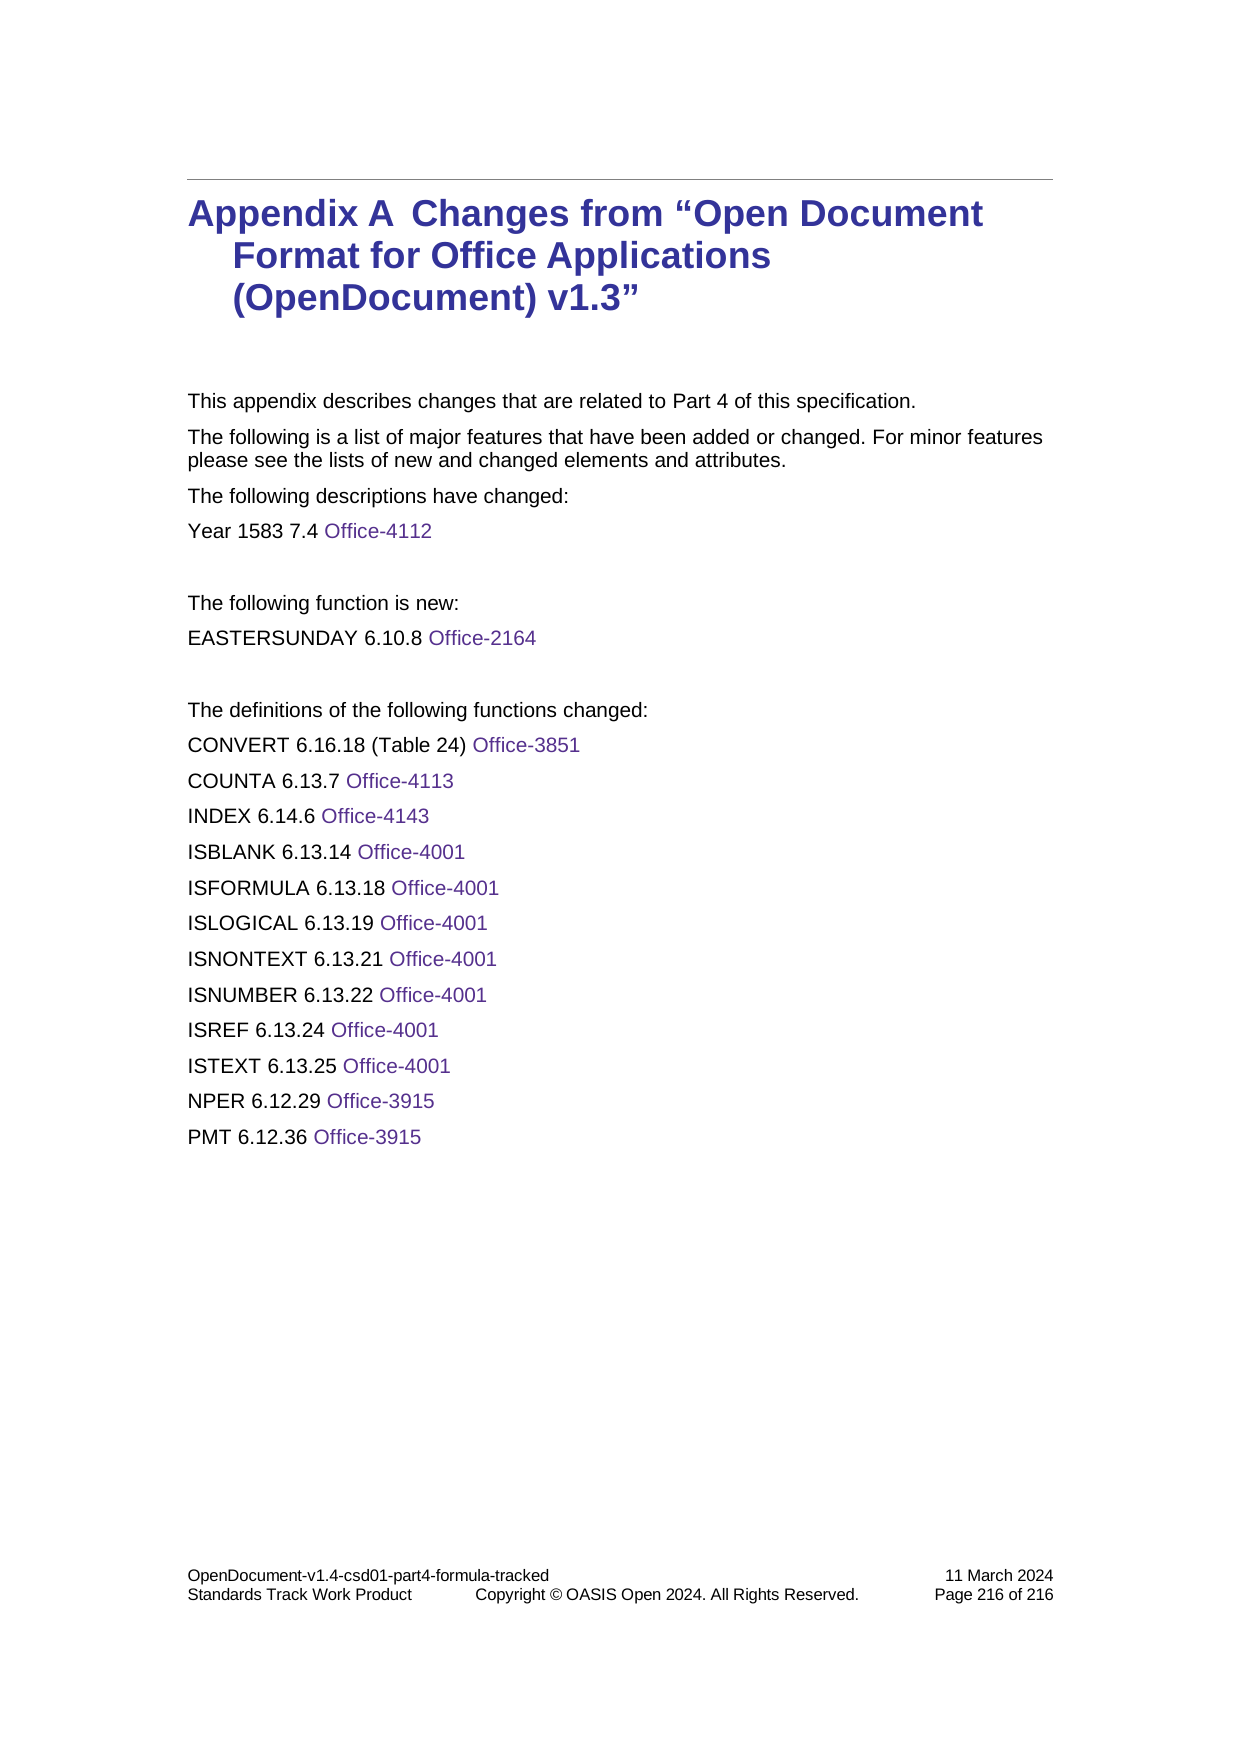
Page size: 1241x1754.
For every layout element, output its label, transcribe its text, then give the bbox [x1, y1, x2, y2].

text ISTEXT 6.13.25 Office-4001 [187, 1054, 1053, 1078]
text COUNTA 6.13.7 Office-4113 [187, 769, 1053, 793]
text PMT 6.12.36 Office-3915 [187, 1126, 1053, 1149]
text The following function is new: [187, 591, 1053, 615]
text Year 1583 7.4 Office-4112 [187, 520, 1053, 543]
text The following is a list of major features that have been added or changed. For minor features please see the lists of new and changed elements and attributes. [187, 425, 1053, 472]
text INDEX 6.14.6 Office-4143 [187, 805, 1053, 828]
text ISNONTEXT 6.13.21 Office-4001 [187, 947, 1053, 971]
text EASTERSUNDAY 6.10.8 Office-2164 [187, 627, 1053, 650]
text ISLOGICAL 6.13.19 Office-4001 [187, 912, 1053, 935]
text CONVERT 6.16.18 (Table 24) Office-3851 [187, 734, 1053, 757]
text The definitions of the following functions changed: [187, 698, 1053, 722]
text This appendix describes changes that are related to Part 4 of this specification. [187, 389, 1053, 413]
text ISBLANK 6.13.14 Office-4001 [187, 841, 1053, 864]
text NPER 6.12.29 Office-3915 [187, 1090, 1053, 1113]
text ISREF 6.13.24 Office-4001 [187, 1019, 1053, 1042]
text ISFORMULA 6.13.18 Office-4001 [187, 876, 1053, 900]
subtitle Changes from “Open Document Format for Office Applications (OpenDocument) v1.3” [187, 180, 1053, 319]
text The following descriptions have changed: [187, 484, 1053, 508]
text ISNUMBER 6.13.22 Office-4001 [187, 983, 1053, 1007]
